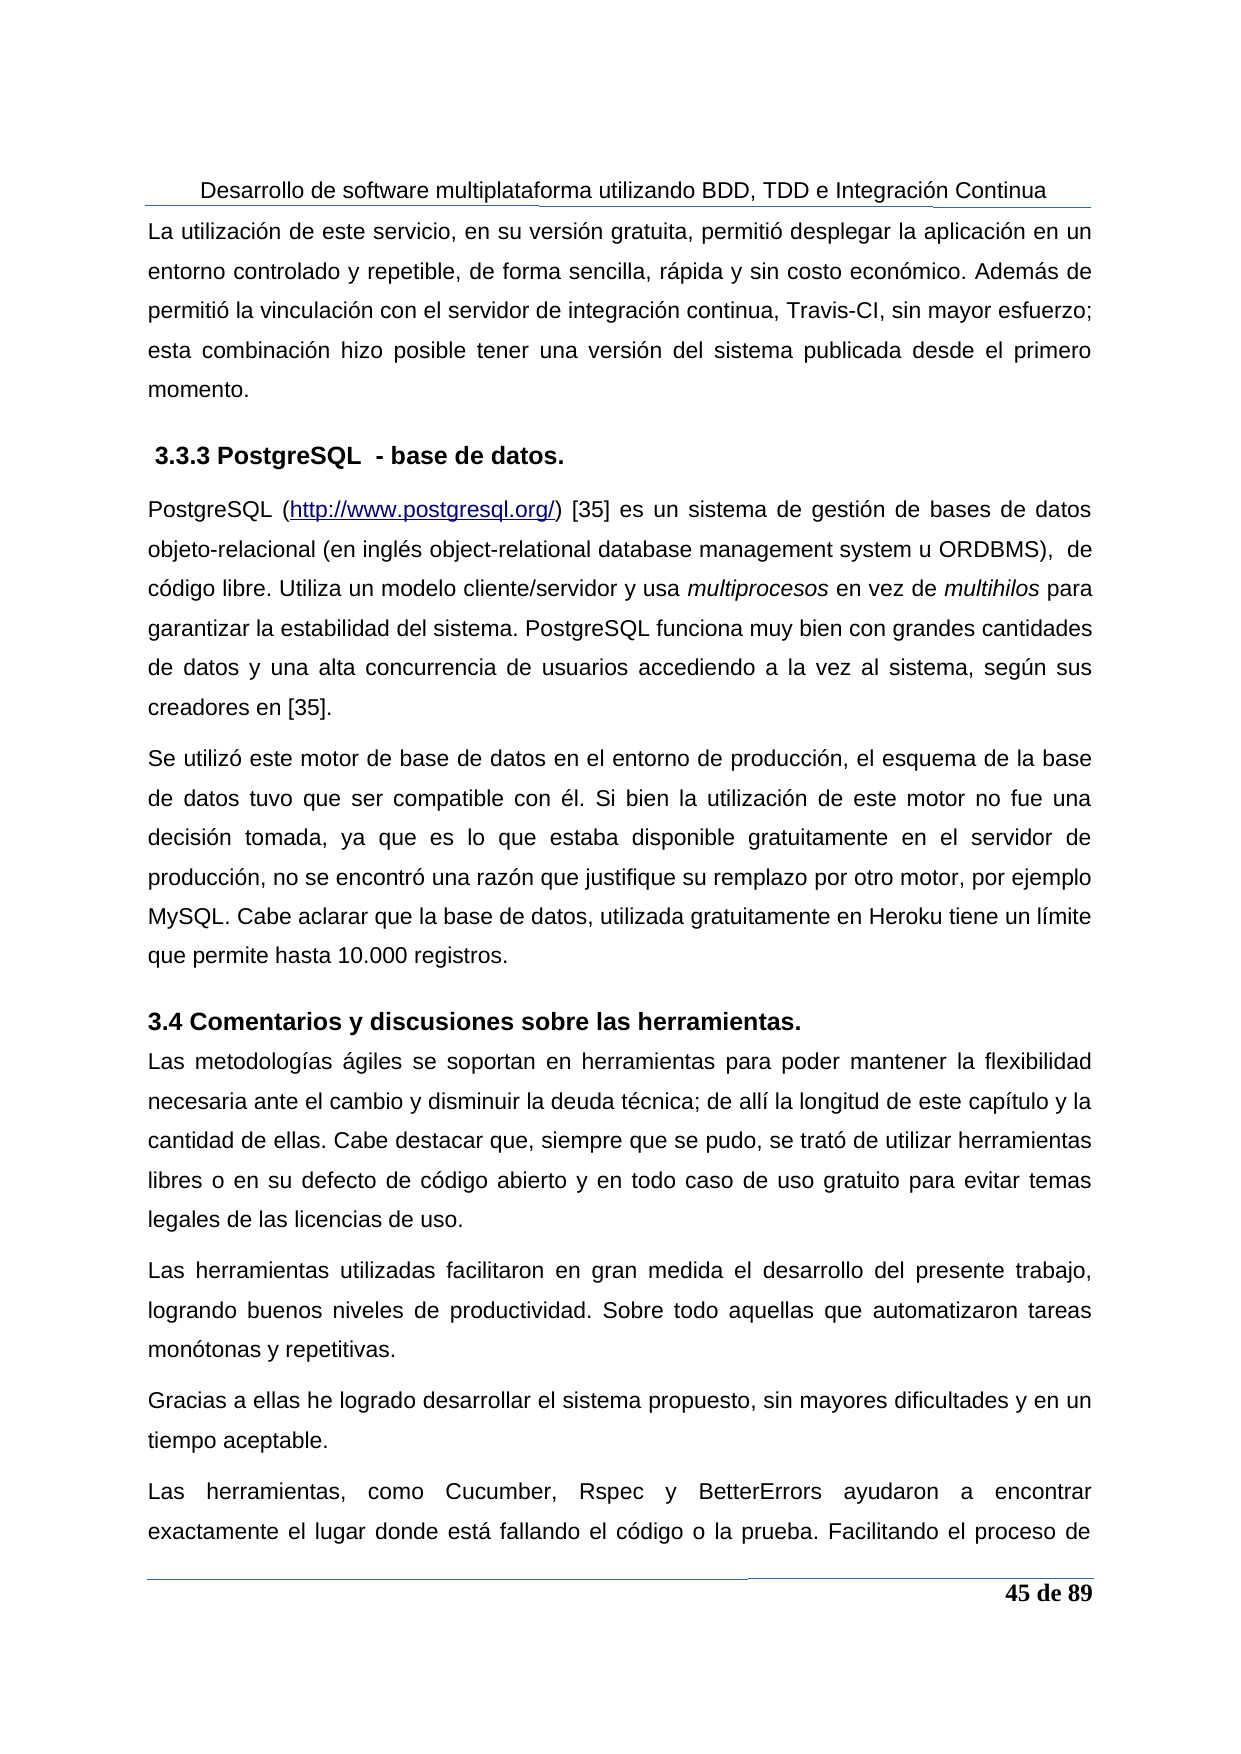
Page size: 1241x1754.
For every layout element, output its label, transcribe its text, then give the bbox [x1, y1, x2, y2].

text Gracias a ellas he logrado desarrollar el sistema propuesto, sin mayores dificultades y en un tiempo aceptable. [148, 1387, 1093, 1453]
text Las metodologías ágiles se soportan en herramientas para poder mantener la flexibilidad necesaria ante el cambio y disminuir la deuda técnica; de allí la longitud de este capítulo y la cantidad de ellas. Cabe destacar que, siempre que se pudo, se trató de utilizar herramientas libres o en su defecto de código abierto y en todo caso de uso gratuito para evitar temas legales de las licencias de uso. [148, 1048, 1093, 1232]
subtitle 3.3.3 PostgreSQL - base de datos. [148, 441, 1093, 469]
text La utilización de este servicio, en su versión gratuita, permitió desplegar la aplicación en un entorno controlado y repetible, de forma sencilla, rápida y sin costo económico. Además de permitió la vinculación con el servidor de integración continua, Travis-CI, sin mayor esfuerzo; esta combinación hizo posible tener una versión del sistema publicada desde el primero momento. [148, 218, 1093, 403]
subtitle 3.4 Comentarios y discusiones sobre las herramientas. [148, 1007, 1093, 1036]
text PostgreSQL (http://www.postgresql.org/) [35] es un sistema de gestión de bases de datos objeto-relacional (en inglés object-relational database management system u ORDBMS), de código libre. Utiliza un modelo cliente/servidor y usa multiprocesos en vez de multihilos para garantizar la estabilidad del sistema. PostgreSQL funciona muy bien con grandes cantidades de datos y una alta concurrencia de usuarios accediendo a la vez al sistema, según sus creadores en [35]. [148, 496, 1093, 720]
text Las herramientas, como Cucumber, Rspec y BetterErrors ayudaron a encontrar exactamente el lugar donde está fallando el código o la prueba. Facilitando el proceso de [148, 1478, 1093, 1544]
text Las herramientas utilizadas facilitaron en gran medida el desarrollo del presente trabajo, logrando buenos niveles de productividad. Sobre todo aquellas que automatizaron tareas monótonas y repetitivas. [148, 1257, 1093, 1363]
text Se utilizó este motor de base de datos en el entorno de producción, el esquema de la base de datos tuvo que ser compatible con él. Si bien la utilización de este motor no fue una decisión tomada, ya que es lo que estaba disponible gratuitamente en el servidor de producción, no se encontró una razón que justifique su remplazo por otro motor, por ejemplo MySQL. Cabe aclarar que la base de datos, utilizada gratuitamente en Heroku tiene un límite que permite hasta 10.000 registros. [148, 745, 1093, 969]
